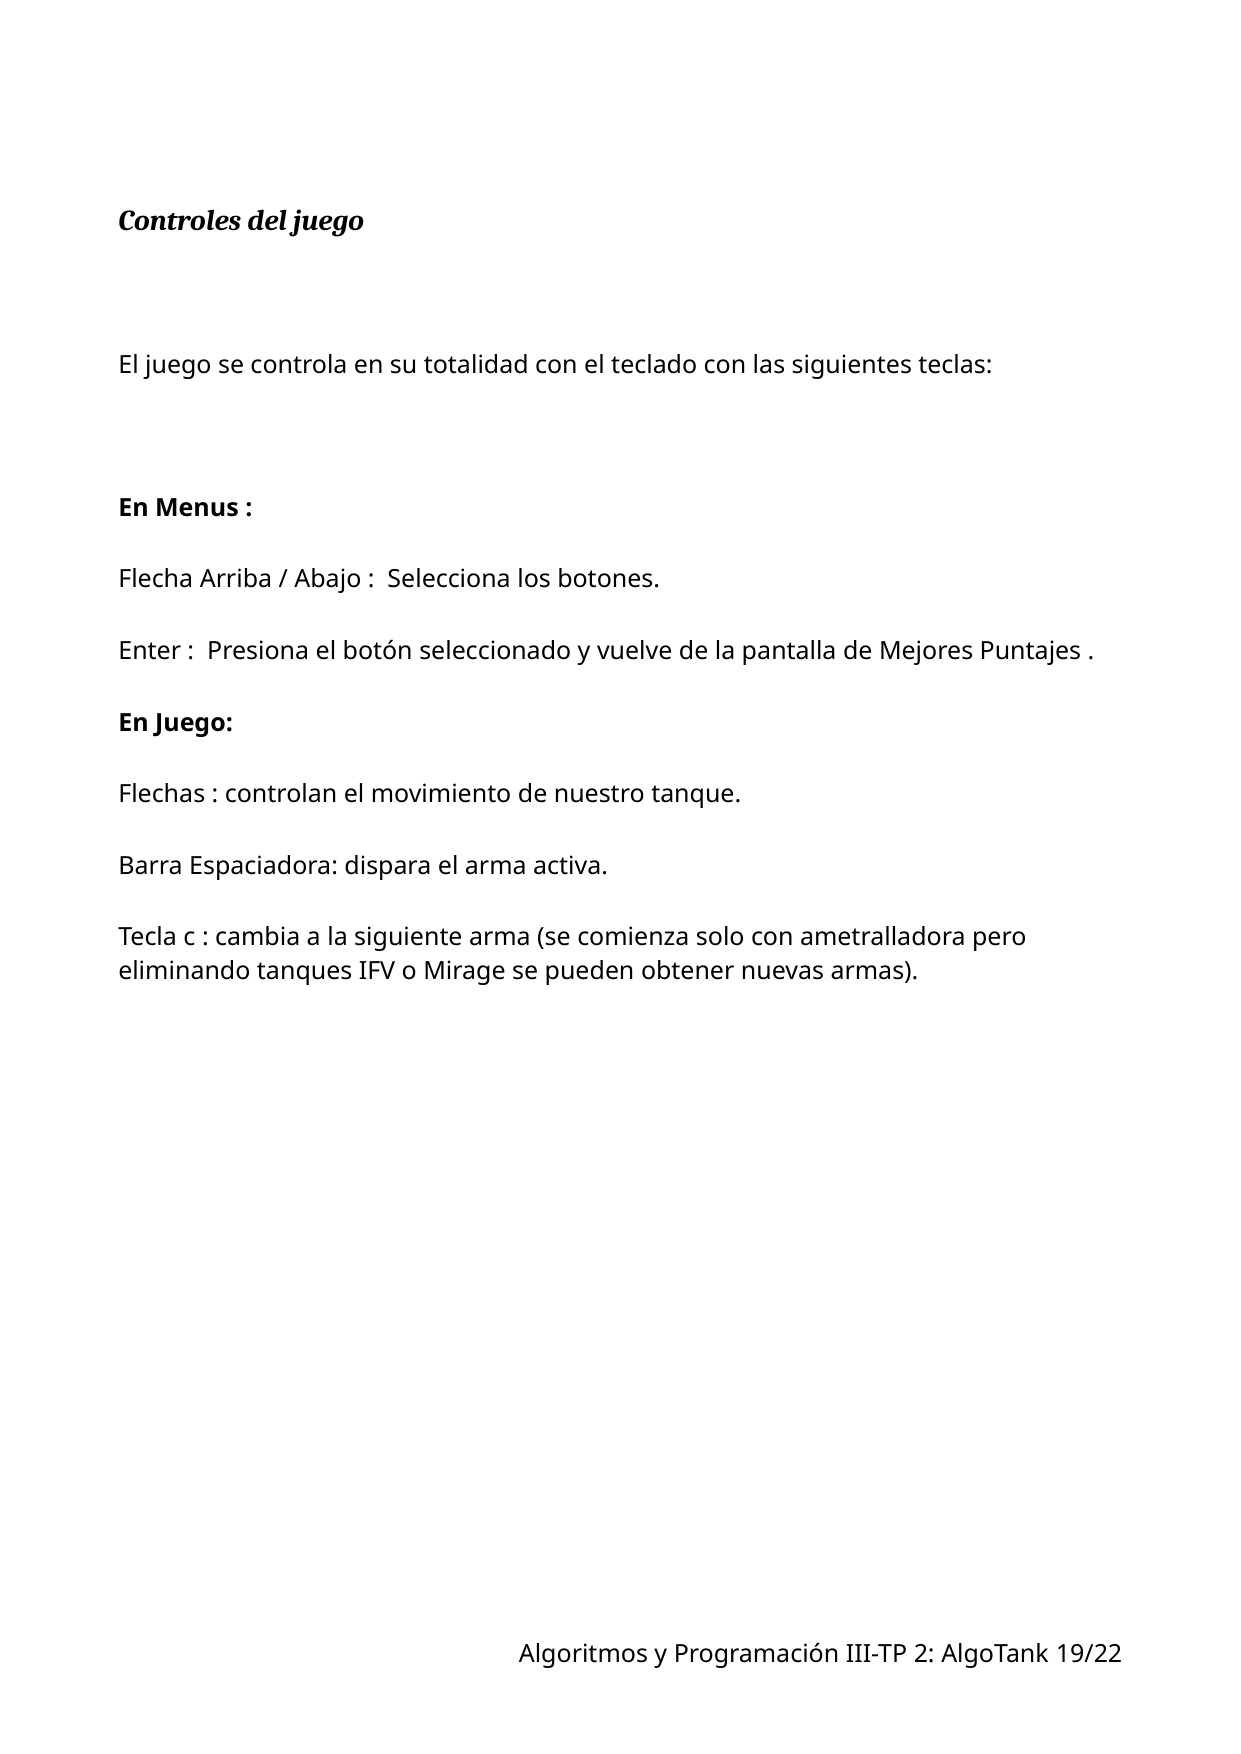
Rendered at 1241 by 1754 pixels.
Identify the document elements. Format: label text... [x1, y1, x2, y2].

subtitle Flechas : controlan el movimiento de nuestro tanque. [118, 776, 1122, 810]
subtitle Controles del juego [118, 204, 1122, 237]
subtitle El juego se controla en su totalidad con el teclado con las siguientes teclas: [118, 346, 1122, 381]
subtitle Flecha Arriba / Abajo : Selecciona los botones. [118, 561, 1122, 595]
subtitle En Juego: [118, 704, 1122, 738]
subtitle Barra Espaciadora: dispara el arma activa. [118, 847, 1122, 881]
subtitle Enter : Presiona el botón seleccionado y vuelve de la pantalla de Mejores Puntajes . [118, 633, 1122, 667]
subtitle Tecla c : cambia a la siguiente arma (se comienza solo con ametralladora pero eliminando tanques IFV o Mirage se pueden obtener nuevas armas). [118, 919, 1122, 987]
subtitle En Menus : [118, 489, 1122, 524]
